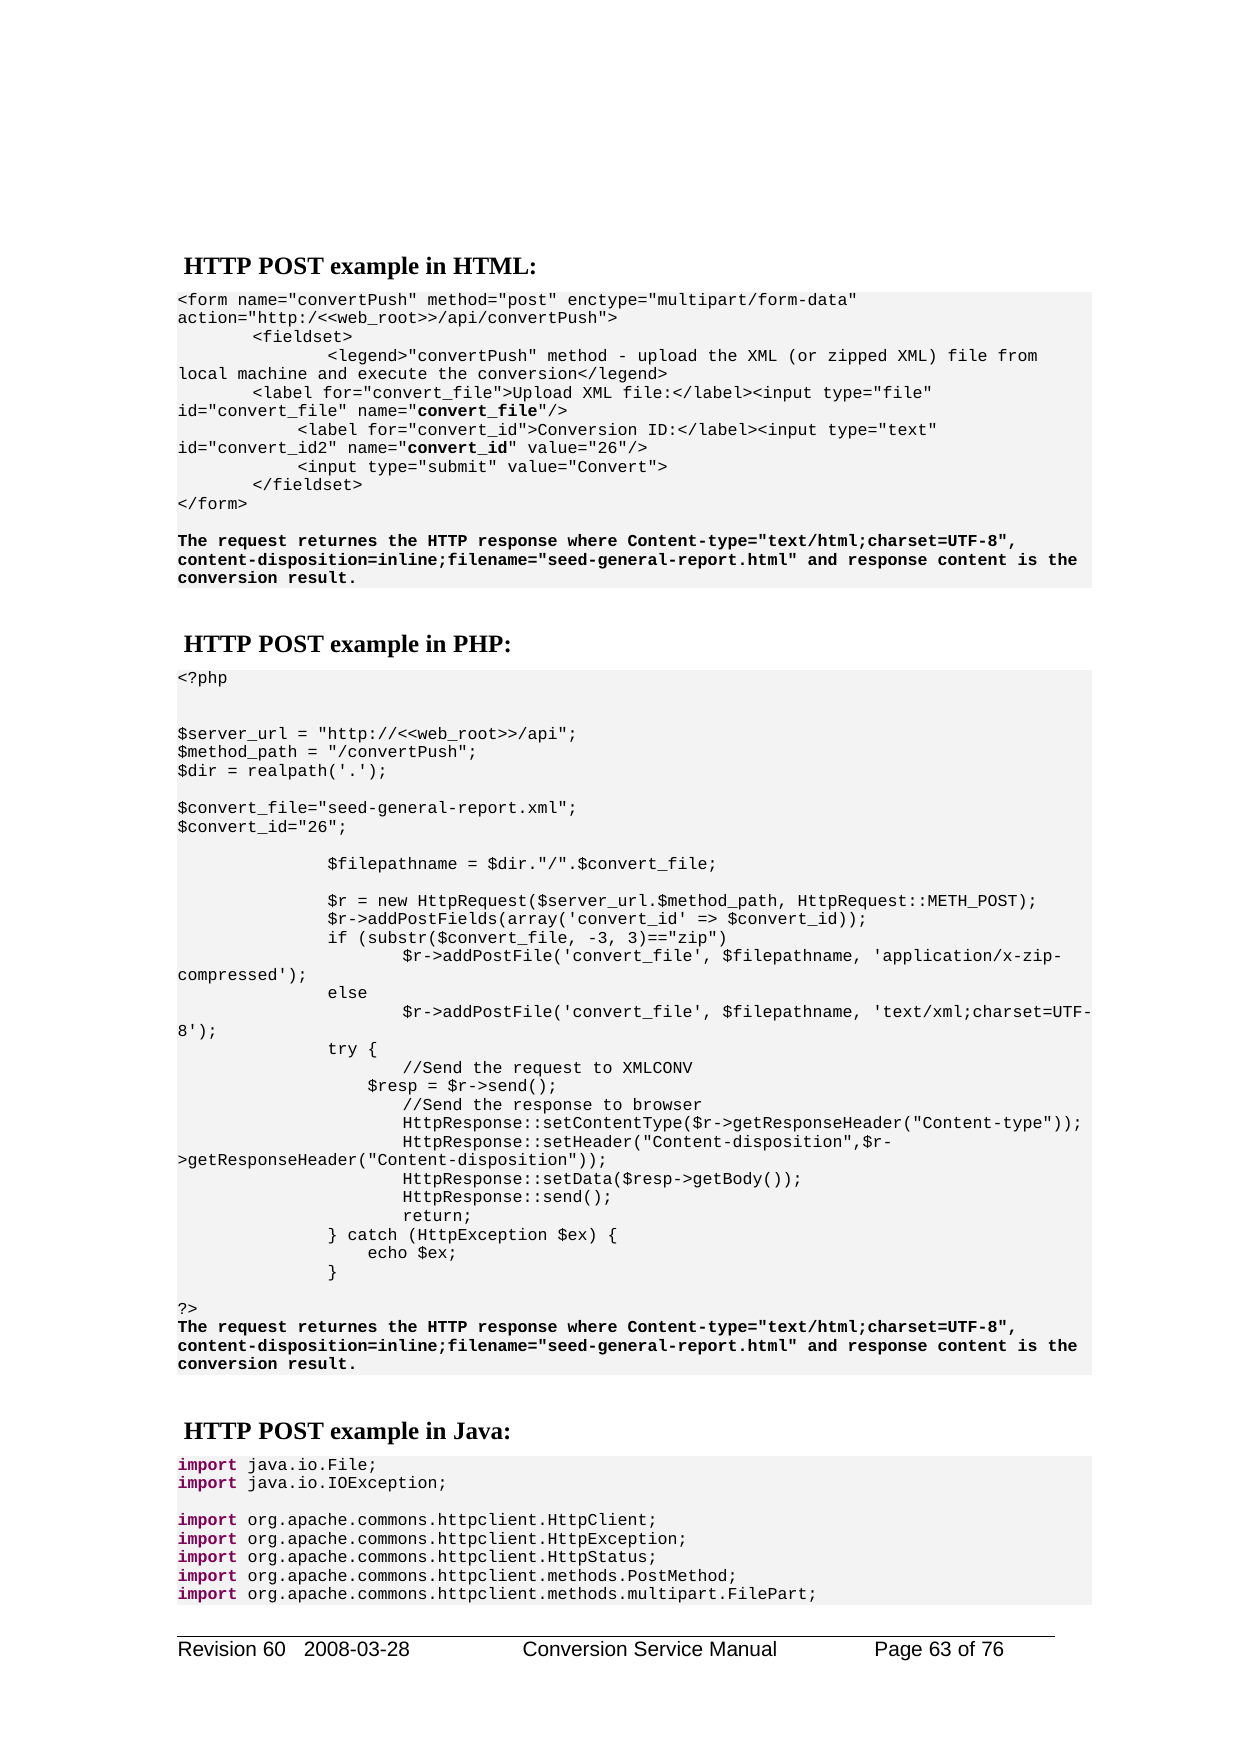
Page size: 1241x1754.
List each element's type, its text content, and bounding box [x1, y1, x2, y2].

list </fieldset> </form> [177, 477, 1092, 514]
text return; [177, 1208, 1092, 1226]
text //Send the request to XMLCONV [177, 1059, 1092, 1078]
text The request returnes the HTTP response where Content-type="text/html;charset=UTF-8", content-disposition=inline;filename="seed-general-report.html" and response content is the conversion result. [177, 1319, 1092, 1375]
list import org.apache.commons.httpclient.HttpException; [177, 1531, 1092, 1549]
list <form name="convertPush" method="post" enctype="multipart/form-data" action="http:/<<web_root>>/api/convertPush"> [177, 292, 1092, 329]
text $r->addPostFile('convert_file', $filepathname, 'application/x-zip-compressed'); [177, 948, 1092, 985]
text //Send the response to browser [177, 1097, 1092, 1115]
text $r = new HttpRequest($server_url.$method_path, HttpRequest::METH_POST); [177, 893, 1092, 911]
text $server_url = "http://<<web_root>>/api"; [177, 726, 1092, 744]
text $filepathname = $dir."/".$convert_file; [177, 856, 1092, 874]
list import org.apache.commons.httpclient.methods.PostMethod; [177, 1568, 1092, 1586]
text $r->addPostFile('convert_file', $filepathname, 'text/xml;charset=UTF-8'); [177, 1004, 1092, 1041]
list import org.apache.commons.httpclient.HttpClient; [177, 1512, 1092, 1531]
text $resp = $r->send(); [177, 1078, 1092, 1097]
list import org.apache.commons.httpclient.methods.multipart.FilePart; [177, 1586, 1092, 1605]
text echo $ex; [177, 1245, 1092, 1263]
list <input type="submit" value="Convert"> [177, 459, 1092, 477]
text ?> [177, 1301, 1092, 1319]
text $convert_id="26"; [177, 818, 1092, 837]
list <?php [177, 670, 1092, 689]
text else [177, 985, 1092, 1004]
list import org.apache.commons.httpclient.HttpStatus; [177, 1549, 1092, 1568]
text $convert_file="seed-general-report.xml"; [177, 800, 1092, 818]
text if (substr($convert_file, -3, 3)=="zip") [177, 930, 1092, 948]
list import java.io.File; [177, 1456, 1092, 1475]
list <fieldset> <legend>"convertPush" method - upload the XML (or zipped XML) file from local machine and execute the conversion</legend> <label for="convert_file">Upload XML file:</label><input type="file" id="convert_file" name="convert_file"/> [177, 329, 1092, 422]
text HttpResponse::send(); [177, 1189, 1092, 1208]
text HttpResponse::setData($resp->getBody()); [177, 1171, 1092, 1189]
text HTTP POST example in HTML: [177, 251, 1092, 280]
list import java.io.IOException; [177, 1475, 1092, 1493]
text HttpResponse::setContentType($r->getResponseHeader("Content-type")); [177, 1115, 1092, 1134]
text HTTP POST example in PHP: [177, 629, 1092, 658]
text } [177, 1263, 1092, 1282]
text try { [177, 1041, 1092, 1059]
text } catch (HttpException $ex) { [177, 1226, 1092, 1245]
text $dir = realpath('.'); [177, 763, 1092, 781]
text $method_path = "/convertPush"; [177, 744, 1092, 763]
text HTTP POST example in Java: [177, 1416, 1092, 1445]
text $r->addPostFields(array('convert_id' => $convert_id)); [177, 911, 1092, 930]
text HttpResponse::setHeader("Content-disposition",$r->getResponseHeader("Content-disposition")); [177, 1134, 1092, 1171]
text The request returnes the HTTP response where Content-type="text/html;charset=UTF-8", content-disposition=inline;filename="seed-general-report.html" and response content is the conversion result. [177, 533, 1092, 588]
list <label for="convert_id">Conversion ID:</label><input type="text" id="convert_id2" name="convert_id" value="26"/> [177, 422, 1092, 459]
